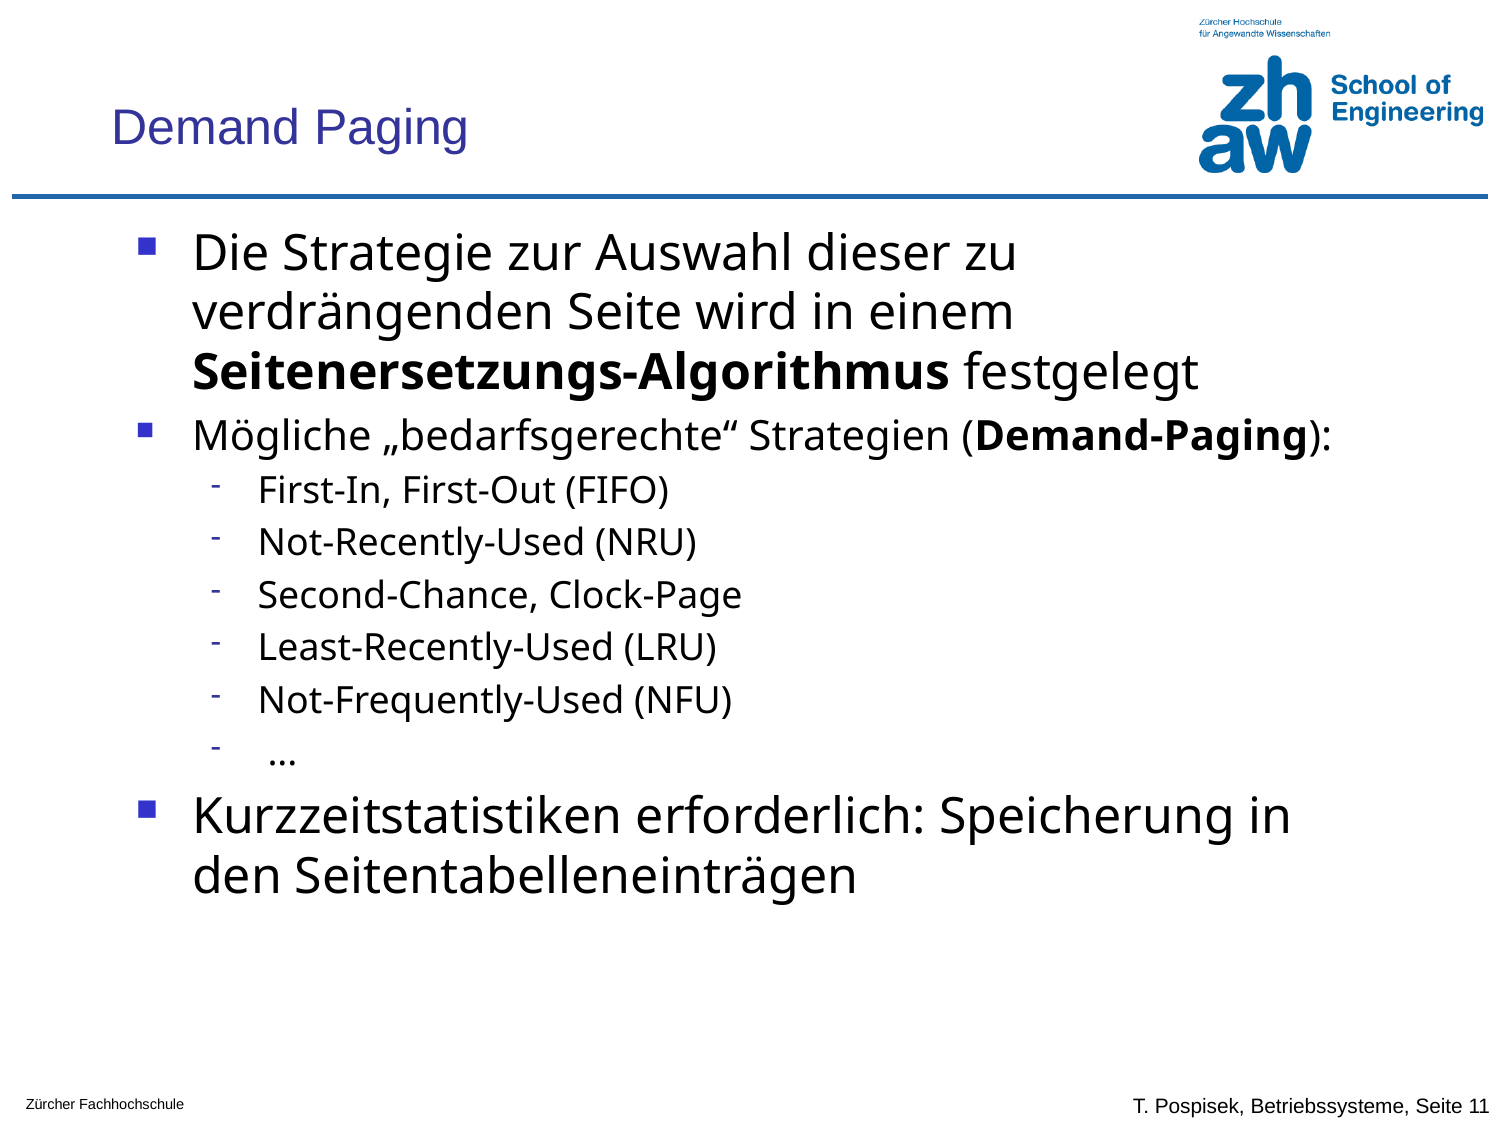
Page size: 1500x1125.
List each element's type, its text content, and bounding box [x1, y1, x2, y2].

list Die Strategie zur Auswahl dieser zu verdrängenden Seite wird in einem Seitenersetzungs-Algorithmus festgelegt Mögliche „bedarfsgerechte“ Strategien (Demand-Paging): First-In, First-Out (FIFO) Not-Recently-Used (NRU) Second-Chance, Clock-Page Least-Recently-Used (LRU) Not-Frequently-Used (NFU) ... Kurzzeitstatistiken erforderlich: Speicherung in den Seitentabelleneinträgen [120, 212, 1375, 1000]
title Demand Paging [96, 50, 1375, 163]
picture [1199, 19, 1483, 173]
